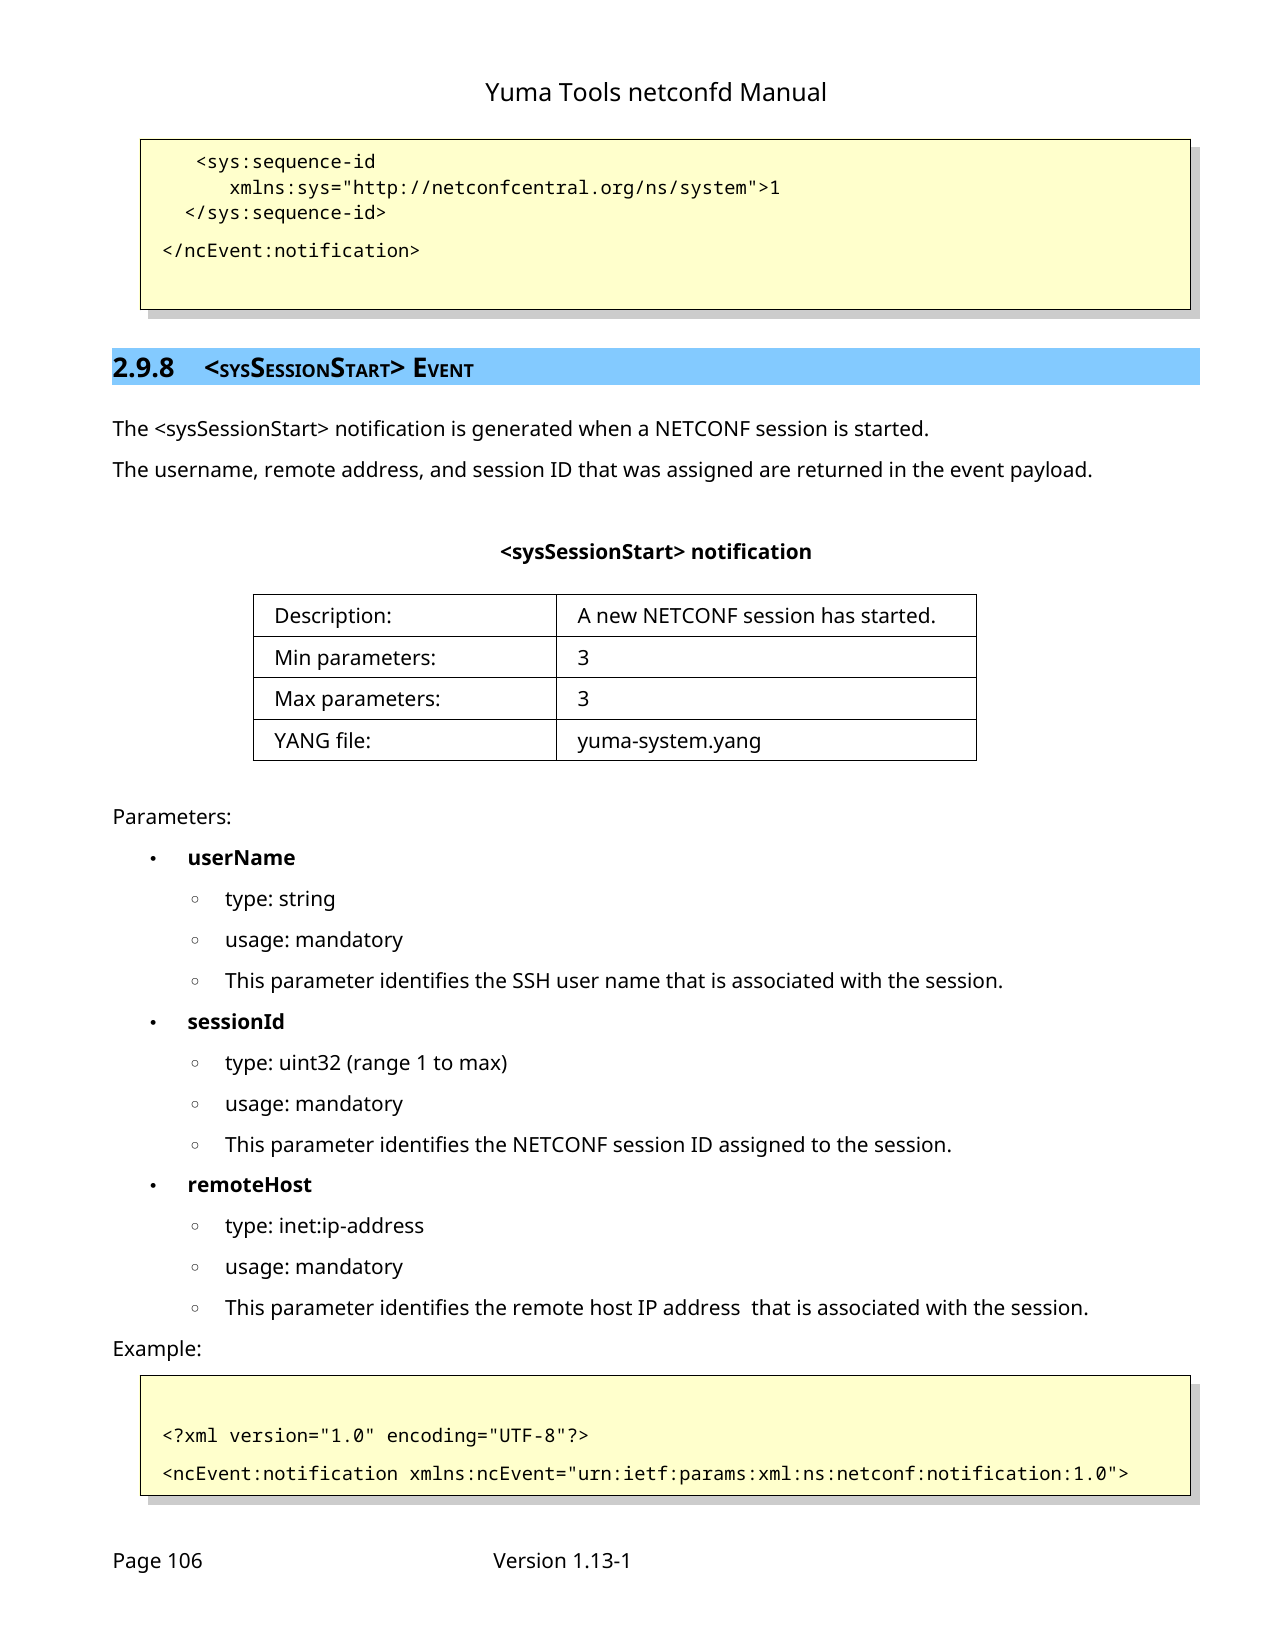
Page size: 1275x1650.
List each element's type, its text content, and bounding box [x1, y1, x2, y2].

text <ncEvent:notification xmlns:ncEvent="urn:ietf:params:xml:ns:netconf:notification:1.0"> [141, 1450, 1190, 1495]
subtitle <sysSessionStart> notification [127, 537, 1185, 566]
list userName [150, 843, 1200, 872]
text </ncEvent:notification> [141, 227, 1190, 263]
list This parameter identifies the SSH user name that is associated with the session. [187, 966, 1200, 994]
list type: uint32 (range 1 to max) [187, 1048, 1200, 1076]
list type: inet:ip-address [187, 1212, 1200, 1240]
text <?xml version="1.0" encoding="UTF-8"?> [141, 1413, 1190, 1448]
table_cell Min parameters: [254, 637, 556, 677]
list type: string [187, 884, 1200, 912]
list This parameter identifies the remote host IP address that is associated with the session. [187, 1293, 1200, 1322]
list usage: mandatory [187, 925, 1200, 953]
text The <sysSessionStart> notification is generated when a NETCONF session is started. [112, 414, 1200, 443]
text Parameters: [112, 802, 1200, 831]
table_cell yuma-system.yang [557, 720, 976, 760]
list usage: mandatory [187, 1252, 1200, 1281]
text <sys:sequence-id xmlns:sys="http://netconfcentral.org/ns/system">1 </sys:sequence-id> [141, 140, 1190, 225]
table_cell 3 [557, 678, 976, 719]
table_cell 3 [557, 637, 976, 677]
list usage: mandatory [187, 1089, 1200, 1117]
table_header A new NETCONF session has started. [557, 595, 976, 636]
text Example: [112, 1334, 1200, 1363]
table_cell Max parameters: [254, 678, 556, 719]
table_cell YANG file: [254, 720, 556, 760]
list sessionId [150, 1007, 1200, 1035]
subtitle <sysSessionStart> Event [112, 348, 1200, 385]
text The username, remote address, and session ID that was assigned are returned in the event payload. [112, 455, 1200, 484]
table_header Description: [254, 595, 556, 636]
list remoteHost [150, 1171, 1200, 1199]
list This parameter identifies the NETCONF session ID assigned to the session. [187, 1130, 1200, 1158]
